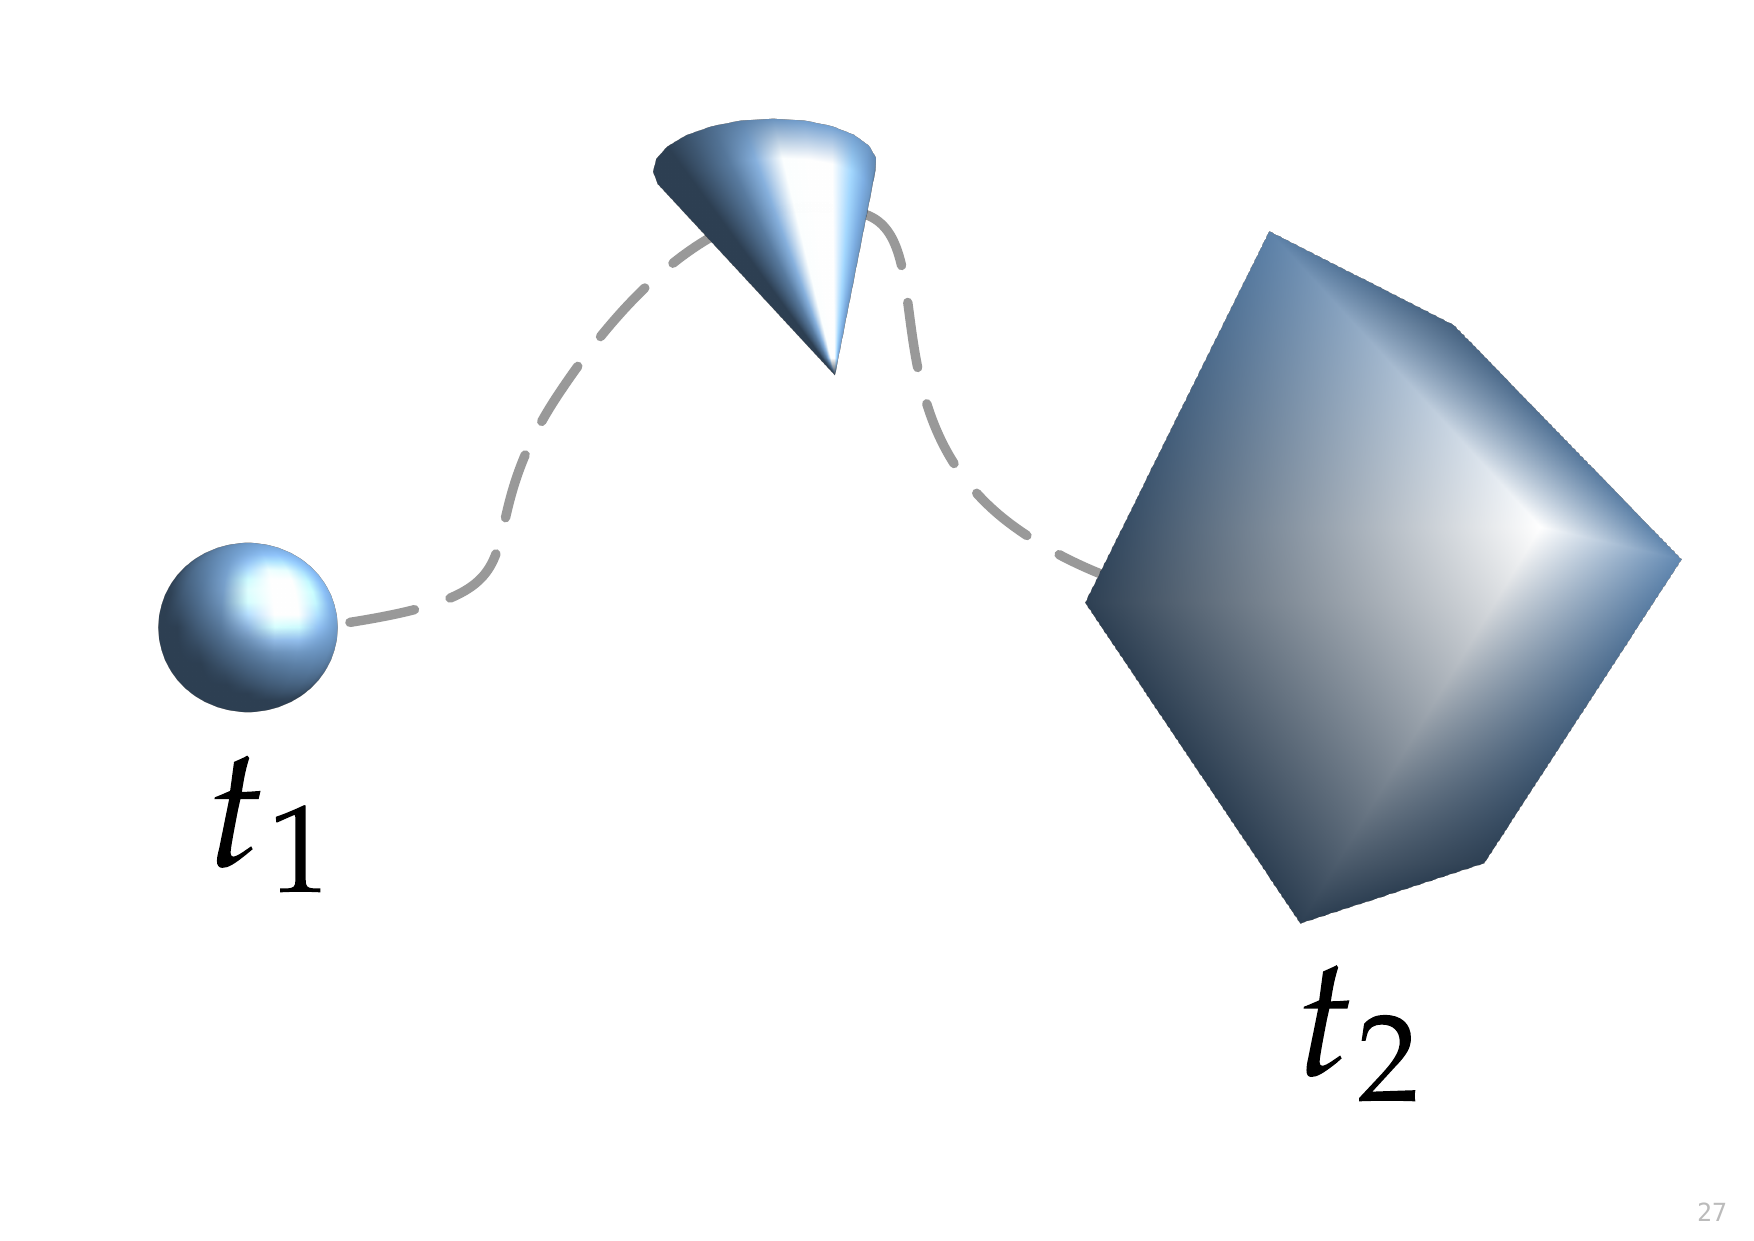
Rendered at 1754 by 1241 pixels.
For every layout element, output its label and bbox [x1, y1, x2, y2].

text_box [275, 805, 321, 893]
text_box [214, 755, 261, 868]
text_box [1359, 1014, 1416, 1102]
text_box [1303, 965, 1350, 1077]
